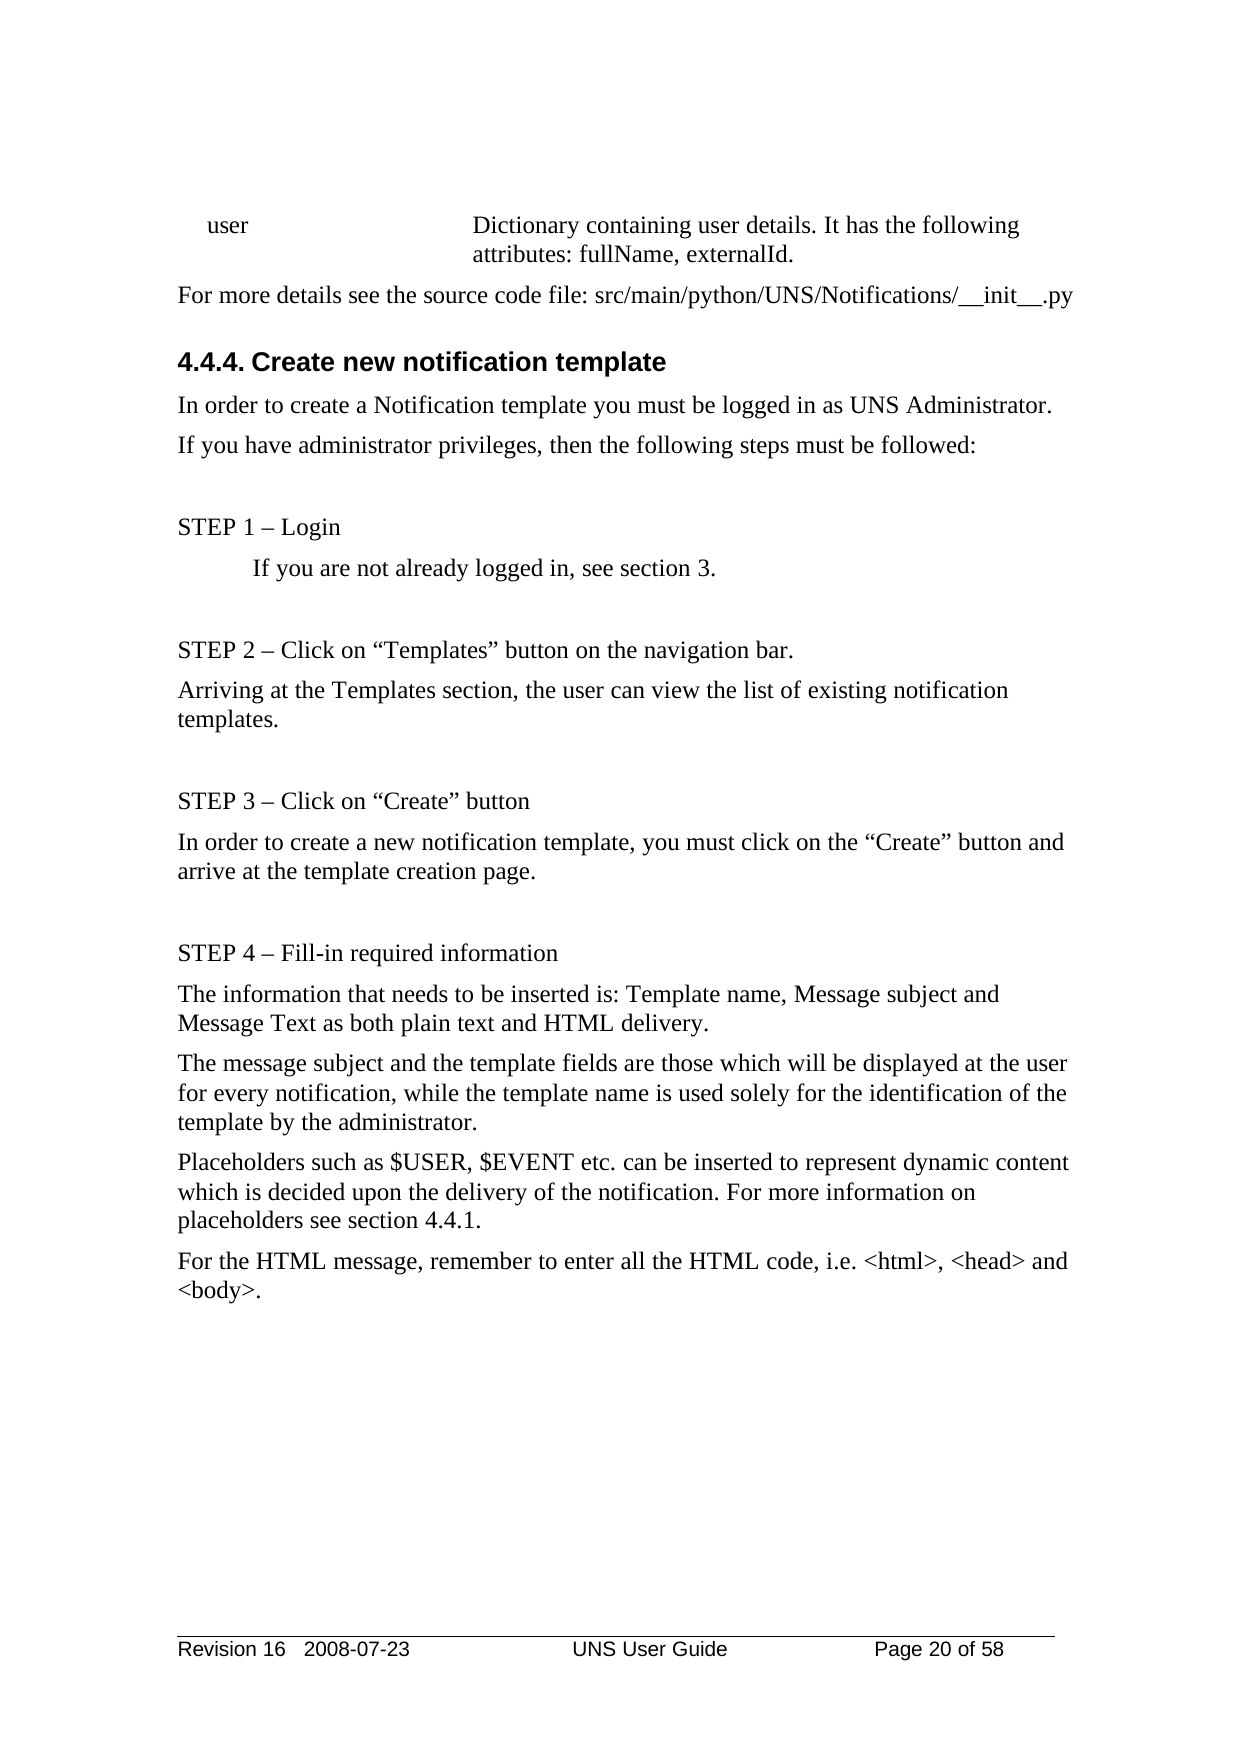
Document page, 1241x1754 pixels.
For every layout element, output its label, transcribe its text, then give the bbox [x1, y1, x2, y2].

text STEP 3 – Click on “Create” button [177, 786, 1092, 815]
subtitle Create new notification template [177, 346, 1092, 377]
text Placeholders such as $USER, $EVENT etc. can be inserted to represent dynamic content which is decided upon the delivery of the notification. For more information on placeholders see section 4.4.1. [177, 1147, 1092, 1234]
text If you have administrator privileges, then the following steps must be followed: [177, 430, 1092, 459]
list user Dictionary containing user details. It has the following attributes: fullName, externalId. [207, 210, 1092, 268]
text STEP 1 – Login [177, 512, 1092, 541]
text If you are not already logged in, see section 3. [177, 553, 1092, 582]
text STEP 4 – Fill-in required information [177, 938, 1092, 967]
text For the HTML message, remember to enter all the HTML code, i.e. <html>, <head> and <body>. [177, 1246, 1092, 1304]
text For more details see the source code file: src/main/python/UNS/Notifications/__init__.py [177, 280, 1092, 309]
text The information that needs to be inserted is: Template name, Message subject and Message Text as both plain text and HTML delivery. [177, 978, 1092, 1037]
text STEP 2 – Click on “Templates” button on the navigation bar. [177, 634, 1092, 663]
text In order to create a Notification template you must be logged in as UNS Administrator. [177, 389, 1092, 418]
text In order to create a new notification template, you must click on the “Create” button and arrive at the template creation page. [177, 827, 1092, 885]
text Arriving at the Templates section, the user can view the list of existing notification templates. [177, 675, 1092, 733]
text The message subject and the template fields are those which will be displayed at the user for every notification, while the template name is used solely for the identification of the template by the administrator. [177, 1048, 1092, 1136]
